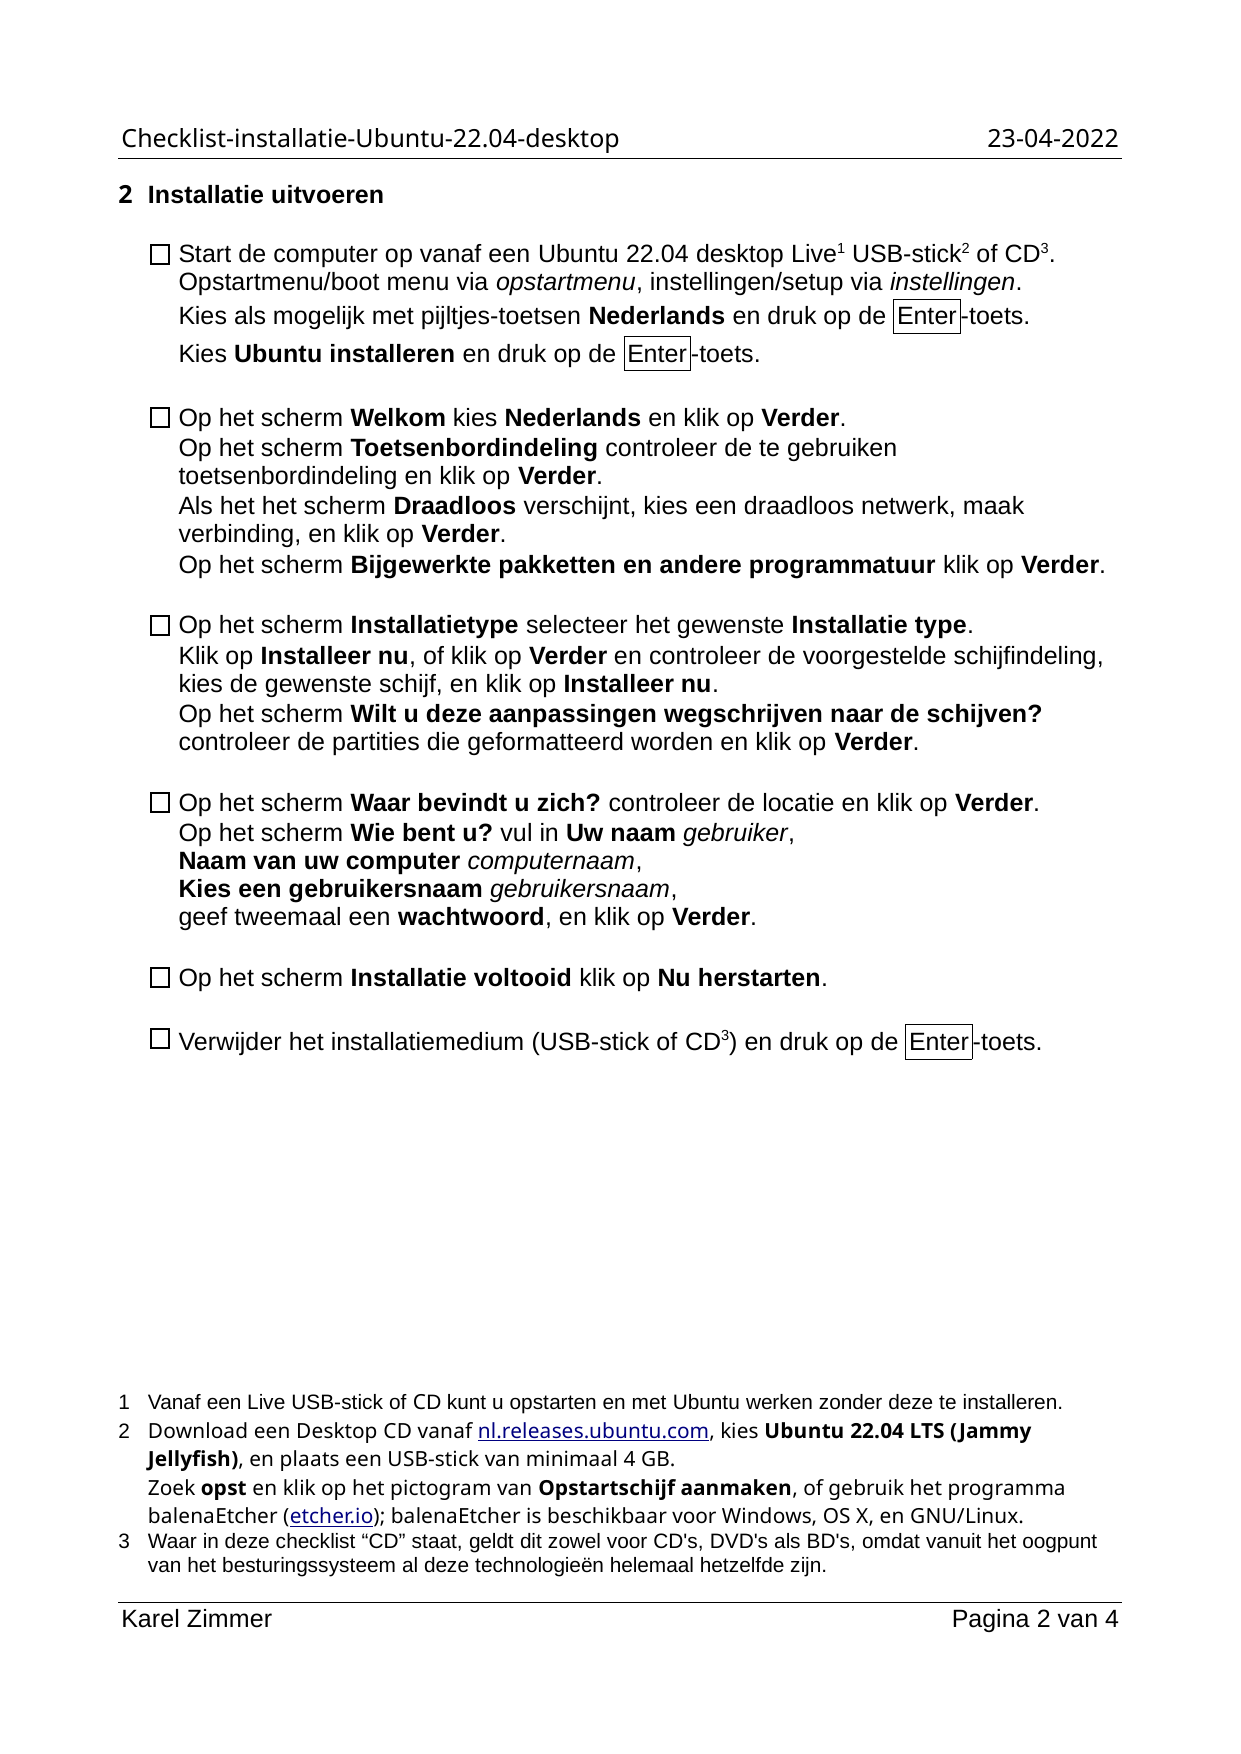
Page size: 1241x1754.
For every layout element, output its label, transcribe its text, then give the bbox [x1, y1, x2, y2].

table_cell [141, 433, 177, 491]
table_cell [141, 403, 177, 433]
table_cell [141, 699, 177, 757]
table_cell [141, 550, 177, 580]
table_cell [177, 932, 1121, 962]
table_cell [141, 491, 177, 549]
table_cell [141, 1023, 177, 1060]
table_header Start de computer op vanaf een Ubuntu 22.04 desktop Live USB-stick of CD. Opstartmenu/boot menu via opstartmenu, instellingen/setup via instellingen. [177, 239, 1121, 297]
table_cell Op het scherm Welkom kies Nederlands en klik op Verder. [177, 403, 1121, 433]
table_cell [177, 757, 1121, 787]
table_cell [177, 372, 1121, 402]
table_cell Op het scherm Installatietype selecteer het gewenste Installatie type. [177, 610, 1121, 640]
table_cell Als het het scherm Draadloos verschijnt, kies een draadloos netwerk, maak verbinding, en klik op Verder. [177, 491, 1121, 549]
table_cell [141, 757, 177, 787]
list Installatie uitvoeren [118, 177, 1122, 211]
table_cell [141, 818, 177, 932]
table_cell [141, 580, 177, 610]
table_cell Kies als mogelijk met pijltjes-toetsen Nederlands en druk op de Enter-toets. [177, 298, 1121, 335]
table_cell [141, 372, 177, 402]
table_cell [141, 788, 177, 818]
table_cell Op het scherm Waar bevindt u zich? controleer de locatie en klik op Verder. [177, 788, 1121, 818]
table_cell Op het scherm Wie bent u? vul in Uw naam gebruiker, Naam van uw computer computernaam, Kies een gebruikersnaam gebruikersnaam, geef tweemaal een wachtwoord, en klik op Verder. [177, 818, 1121, 932]
table_cell Op het scherm Toetsenbordindeling controleer de te gebruiken toetsenbordindeling en klik op Verder. [177, 433, 1121, 491]
table_cell [141, 298, 177, 335]
table_cell Op het scherm Wilt u deze aanpassingen wegschrijven naar de schijven? controleer de partities die geformatteerd worden en klik op Verder. [177, 699, 1121, 757]
table_cell [177, 993, 1121, 1023]
table_cell Op het scherm Installatie voltooid klik op Nu herstarten. [177, 963, 1121, 993]
table_cell Verwijder het installatiemedium (USB-stick of CD3) en druk op de Enter-toets. [177, 1023, 1121, 1060]
table_cell [141, 963, 177, 993]
table_cell Op het scherm Bijgewerkte pakketten en andere programmatuur klik op Verder. [177, 550, 1121, 580]
table_cell Klik op Installeer nu, of klik op Verder en controleer de voorgestelde schijfindeling, kies de gewenste schijf, en klik op Installeer nu. [177, 640, 1121, 699]
table_cell [177, 580, 1121, 610]
table_header [141, 239, 177, 297]
table_cell [141, 640, 177, 699]
table_cell Kies Ubuntu installeren en druk op de Enter-toets. [177, 335, 1121, 372]
table_cell [141, 610, 177, 640]
table_cell [141, 932, 177, 962]
table_cell [141, 335, 177, 372]
table_cell [141, 993, 177, 1023]
